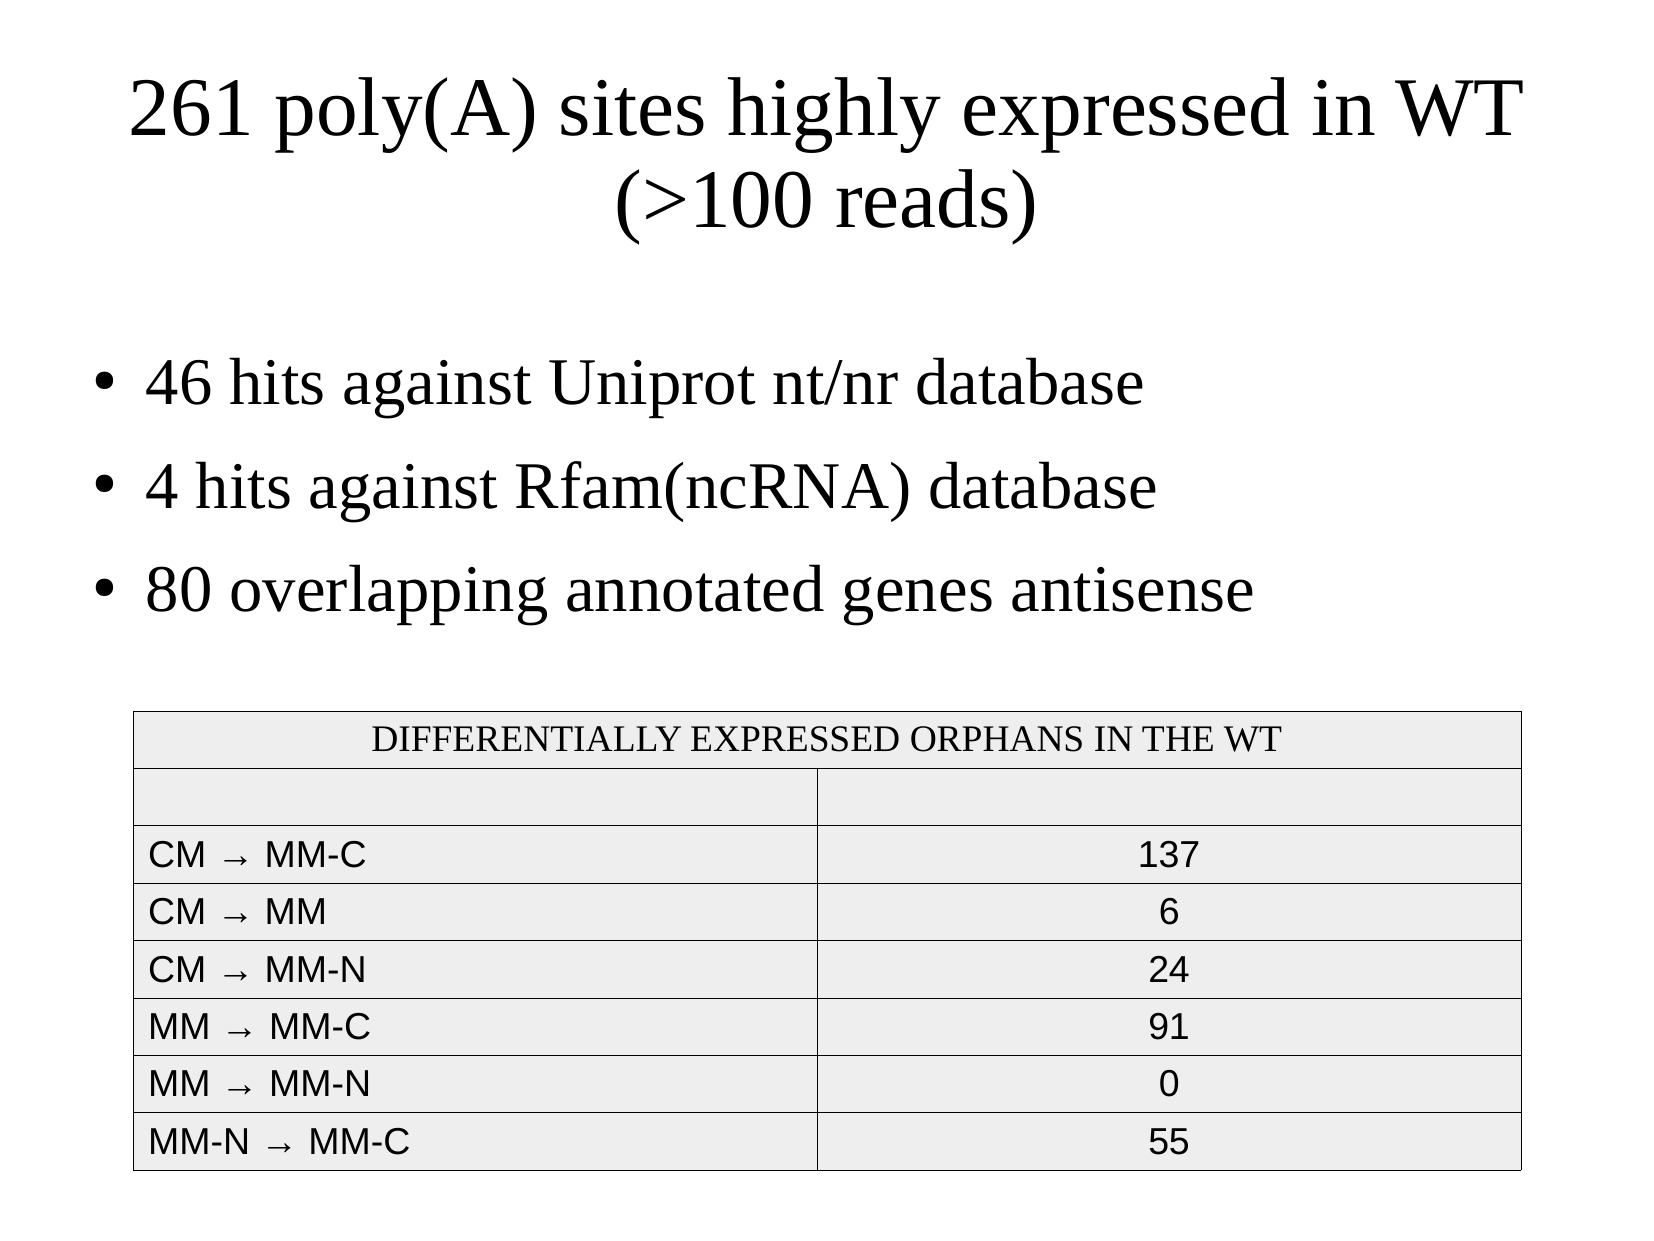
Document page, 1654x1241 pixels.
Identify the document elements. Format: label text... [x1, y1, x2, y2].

table_cell CM → MM-C [134, 826, 817, 883]
table_cell 0 [818, 1056, 1521, 1112]
table_cell MM → MM-N [134, 1056, 817, 1112]
table_cell [818, 769, 1521, 825]
table_cell CM → MM-N [134, 941, 817, 998]
table_header DIFFERENTIALLY EXPRESSED ORPHANS IN THE WT [134, 712, 1521, 768]
table_cell 6 [818, 884, 1521, 940]
table_cell 91 [818, 999, 1521, 1055]
table_cell 55 [818, 1113, 1521, 1170]
table_cell 137 [818, 826, 1521, 883]
table_cell MM-N → MM-C [134, 1113, 817, 1170]
title 261 poly(A) sites highly expressed in WT (>100 reads) [82, 49, 1571, 257]
table_cell MM → MM-C [134, 999, 817, 1055]
table_cell [134, 769, 817, 825]
table_cell 24 [818, 941, 1521, 998]
table_cell CM → MM [134, 884, 817, 940]
list 46 hits against Uniprot nt/nr database 4 hits against Rfam(ncRNA) database 80 overlapping annotated genes antisense [75, 345, 1564, 630]
